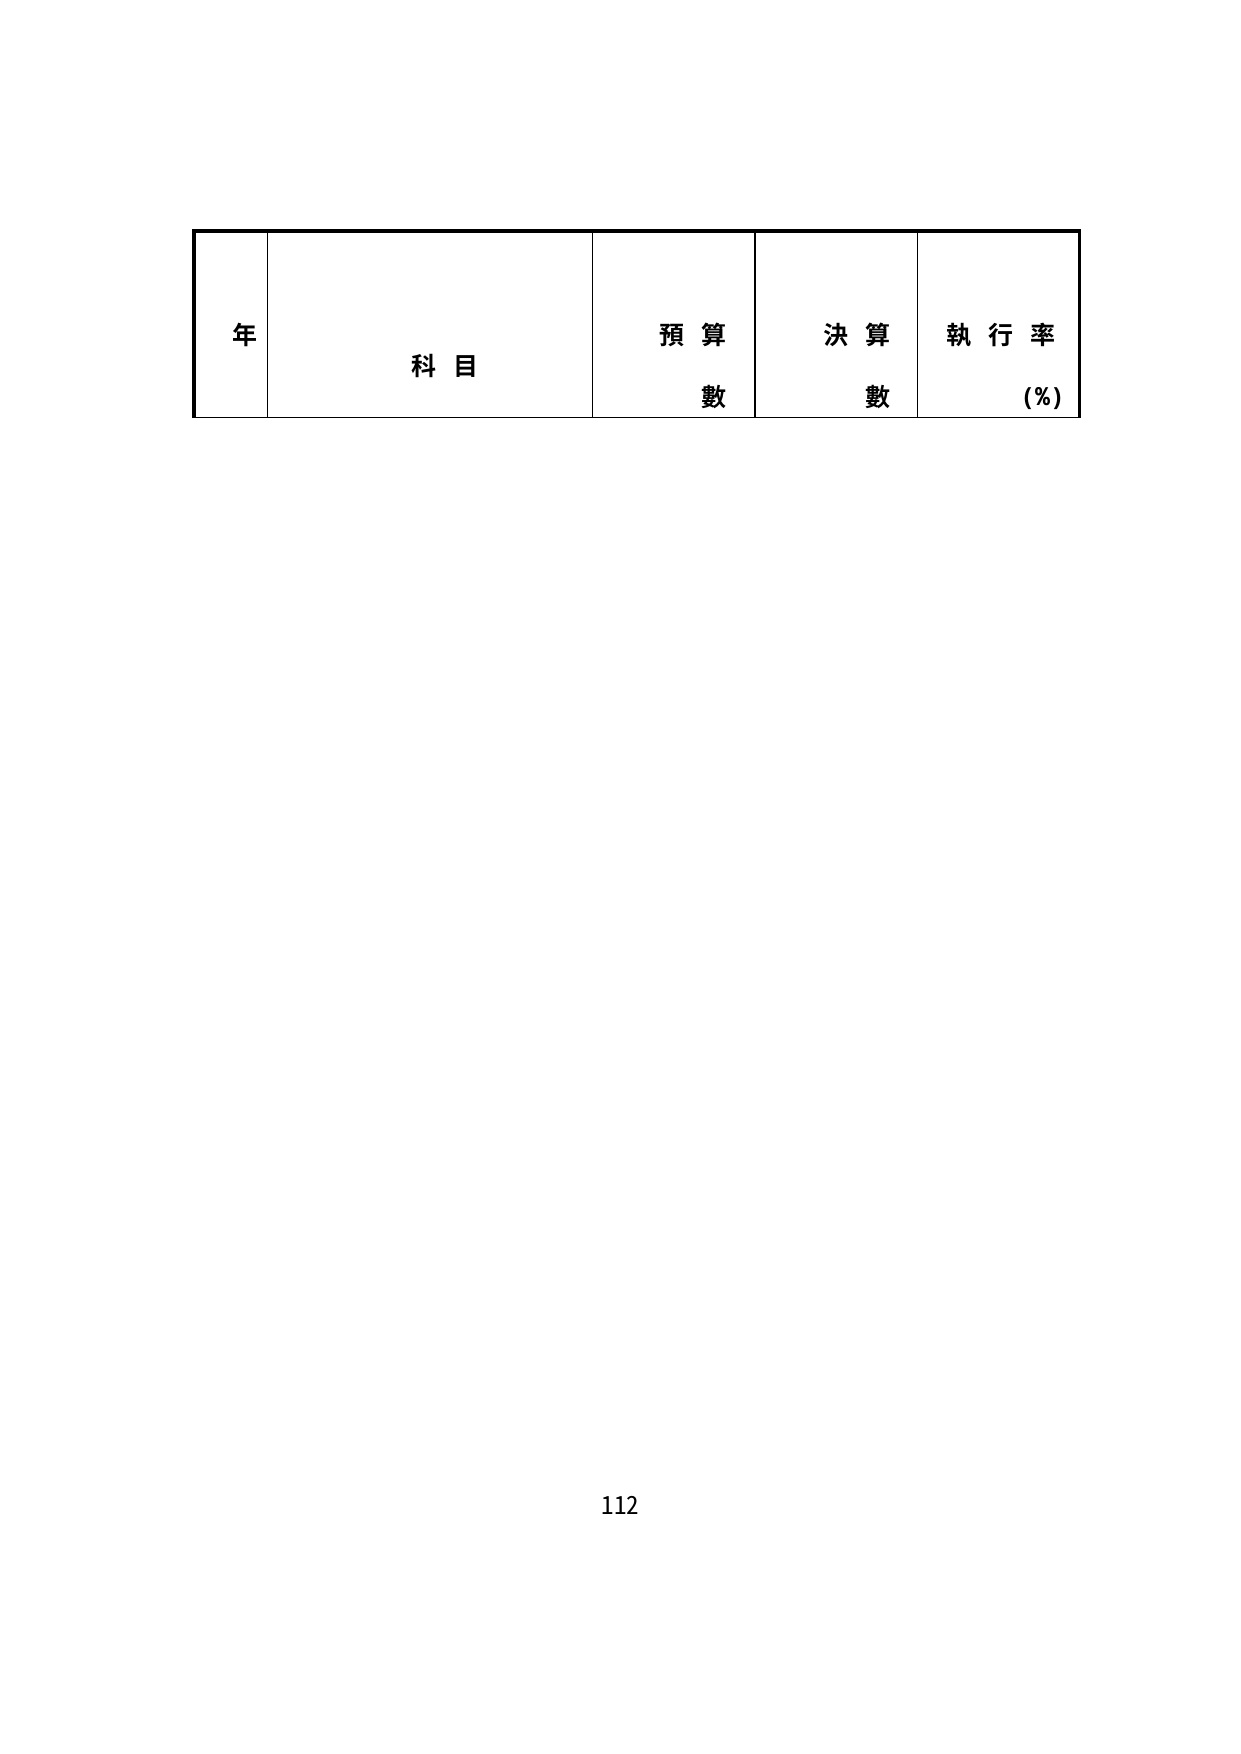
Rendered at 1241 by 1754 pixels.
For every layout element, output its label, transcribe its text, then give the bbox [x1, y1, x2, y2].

table_header 執行率(%) [918, 233, 1078, 417]
table_header 年度 [196, 233, 267, 417]
table_header 決算數 [756, 233, 917, 417]
table_header 預算數 [593, 233, 754, 417]
table_header 科目 [268, 233, 592, 417]
